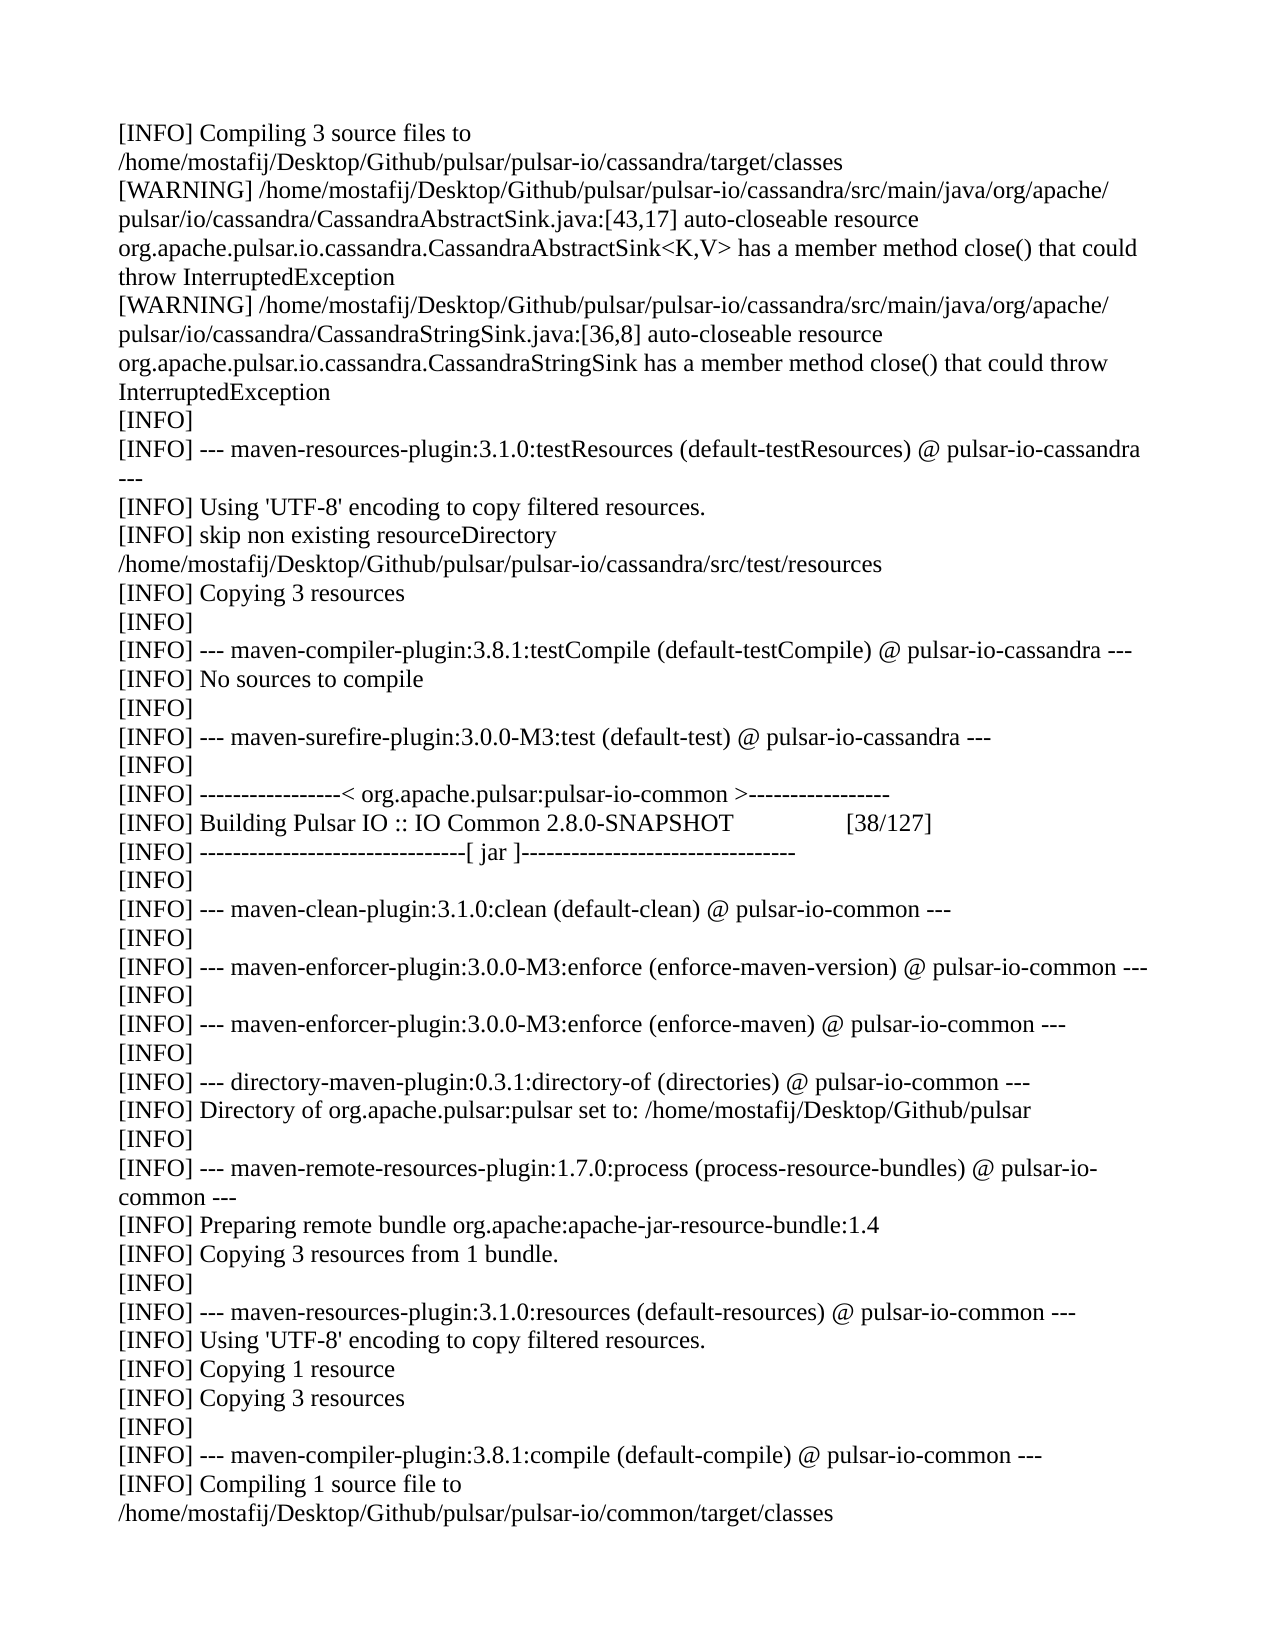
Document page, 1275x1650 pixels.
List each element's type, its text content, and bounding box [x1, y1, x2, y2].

text [INFO] Directory of org.apache.pulsar:pulsar set to: /home/mostafij/Desktop/Github/pulsar [118, 1096, 1157, 1124]
text [INFO] --- maven-enforcer-plugin:3.0.0-M3:enforce (enforce-maven) @ pulsar-io-common --- [118, 1009, 1157, 1038]
text [INFO] --- maven-clean-plugin:3.1.0:clean (default-clean) @ pulsar-io-common --- [118, 894, 1157, 923]
text [INFO] skip non existing resourceDirectory /home/mostafij/Desktop/Github/pulsar/pulsar-io/cassandra/src/test/resources [118, 521, 1157, 578]
text [INFO] --- maven-enforcer-plugin:3.0.0-M3:enforce (enforce-maven-version) @ pulsar-io-common --- [118, 952, 1157, 981]
text [INFO] [118, 866, 1157, 894]
text [INFO] Compiling 1 source file to /home/mostafij/Desktop/Github/pulsar/pulsar-io/common/target/classes [118, 1469, 1157, 1527]
text [INFO] [118, 923, 1157, 952]
text [INFO] [118, 981, 1157, 1009]
text [INFO] [118, 1124, 1157, 1153]
text [INFO] Copying 1 resource [118, 1354, 1157, 1383]
text [INFO] Copying 3 resources [118, 578, 1157, 607]
text [INFO] [118, 406, 1157, 434]
text [INFO] Copying 3 resources from 1 bundle. [118, 1239, 1157, 1268]
text [INFO] Preparing remote bundle org.apache:apache-jar-resource-bundle:1.4 [118, 1211, 1157, 1239]
text [INFO] Compiling 3 source files to /home/mostafij/Desktop/Github/pulsar/pulsar-io/cassandra/target/classes [118, 118, 1157, 176]
text [INFO] No sources to compile [118, 664, 1157, 693]
text [INFO] [118, 1412, 1157, 1441]
text [WARNING] /home/mostafij/Desktop/Github/pulsar/pulsar-io/cassandra/src/main/java/org/apache/pulsar/io/cassandra/CassandraAbstractSink.java:[43,17] auto-closeable resource org.apache.pulsar.io.cassandra.CassandraAbstractSink<K,V> has a member method close() that could throw InterruptedException [118, 176, 1157, 291]
text [INFO] [118, 751, 1157, 779]
text [INFO] --- maven-surefire-plugin:3.0.0-M3:test (default-test) @ pulsar-io-cassandra --- [118, 722, 1157, 751]
text [INFO] Using 'UTF-8' encoding to copy filtered resources. [118, 1326, 1157, 1354]
text [INFO] [118, 607, 1157, 636]
text [INFO] Building Pulsar IO :: IO Common 2.8.0-SNAPSHOT [38/127] [118, 808, 1157, 837]
text [INFO] [118, 1268, 1157, 1297]
text [INFO] --- maven-compiler-plugin:3.8.1:compile (default-compile) @ pulsar-io-common --- [118, 1441, 1157, 1469]
text [INFO] [118, 693, 1157, 722]
text [INFO] --- directory-maven-plugin:0.3.1:directory-of (directories) @ pulsar-io-common --- [118, 1067, 1157, 1096]
text [INFO] Using 'UTF-8' encoding to copy filtered resources. [118, 492, 1157, 521]
text [INFO] -----------------< org.apache.pulsar:pulsar-io-common >----------------- [118, 779, 1157, 808]
text [INFO] [118, 1038, 1157, 1067]
text [INFO] --------------------------------[ jar ]--------------------------------- [118, 837, 1157, 866]
text [WARNING] /home/mostafij/Desktop/Github/pulsar/pulsar-io/cassandra/src/main/java/org/apache/pulsar/io/cassandra/CassandraStringSink.java:[36,8] auto-closeable resource org.apache.pulsar.io.cassandra.CassandraStringSink has a member method close() that could throw InterruptedException [118, 291, 1157, 406]
text [INFO] --- maven-resources-plugin:3.1.0:testResources (default-testResources) @ pulsar-io-cassandra --- [118, 434, 1157, 492]
text [INFO] --- maven-compiler-plugin:3.8.1:testCompile (default-testCompile) @ pulsar-io-cassandra --- [118, 636, 1157, 664]
text [INFO] --- maven-resources-plugin:3.1.0:resources (default-resources) @ pulsar-io-common --- [118, 1297, 1157, 1326]
text [INFO] Copying 3 resources [118, 1383, 1157, 1412]
text [INFO] --- maven-remote-resources-plugin:1.7.0:process (process-resource-bundles) @ pulsar-io-common --- [118, 1153, 1157, 1211]
